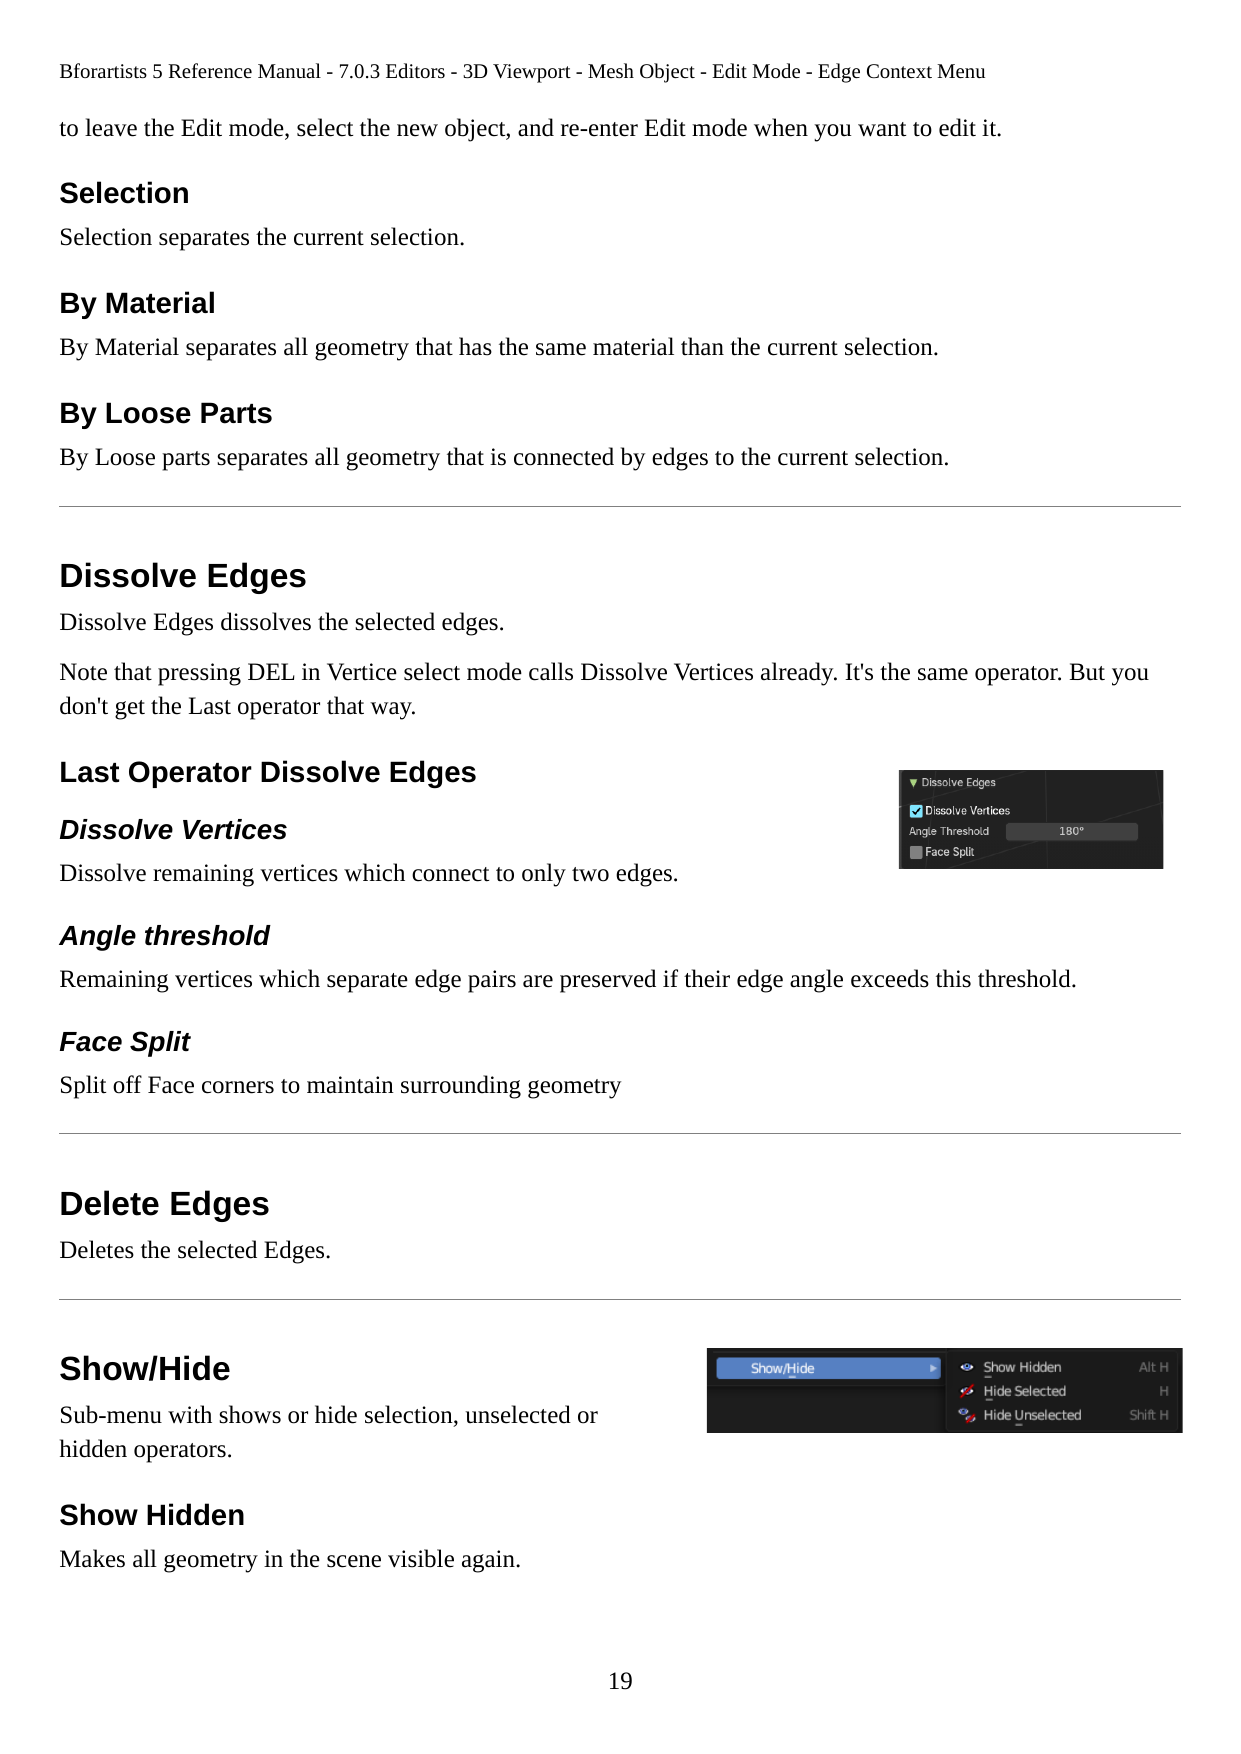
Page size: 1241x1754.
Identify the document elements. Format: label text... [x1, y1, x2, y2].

subtitle By Loose Parts [59, 396, 1181, 430]
subtitle Dissolve Edges [59, 556, 1181, 595]
subtitle Dissolve Vertices [59, 813, 898, 845]
text Deletes the selected Edges. [59, 1235, 1181, 1264]
subtitle Selection [59, 176, 1181, 210]
subtitle Show/Hide [59, 1349, 706, 1388]
picture [706, 1348, 1183, 1433]
subtitle Face Split [59, 1025, 1181, 1057]
subtitle Show Hidden [59, 1498, 1181, 1532]
text Sub-menu with shows or hide selection, unselected or hidden operators. [59, 1400, 1181, 1463]
text Note that pressing DEL in Vertice select mode calls Dissolve Vertices already. It's the same operator. But you don't get the Last operator that way. [59, 657, 1181, 720]
text Remaining vertices which separate edge pairs are preserved if their edge angle exceeds this threshold. [59, 964, 1181, 992]
text Split off Face corners to maintain surrounding geometry [59, 1070, 1181, 1098]
subtitle Delete Edges [59, 1184, 1181, 1222]
subtitle Last Operator Dissolve Edges [59, 755, 1181, 788]
text Selection separates the current selection. [59, 222, 1181, 251]
subtitle By Material [59, 286, 1181, 320]
text Makes all geometry in the scene visible again. [59, 1544, 1181, 1573]
text to leave the Edit mode, select the new object, and re-enter Edit mode when you want to edit it. [59, 113, 1181, 141]
text By Material separates all geometry that has the same material than the current selection. [59, 332, 1181, 361]
text Dissolve Edges dissolves the selected edges. [59, 607, 1181, 636]
subtitle Angle threshold [59, 919, 1181, 951]
subtitle [1164, 813, 1181, 845]
text By Loose parts separates all geometry that is connected by edges to the current selection. [59, 442, 1181, 471]
picture [898, 770, 1164, 869]
text Dissolve remaining vertices which connect to only two edges. [59, 858, 1181, 887]
